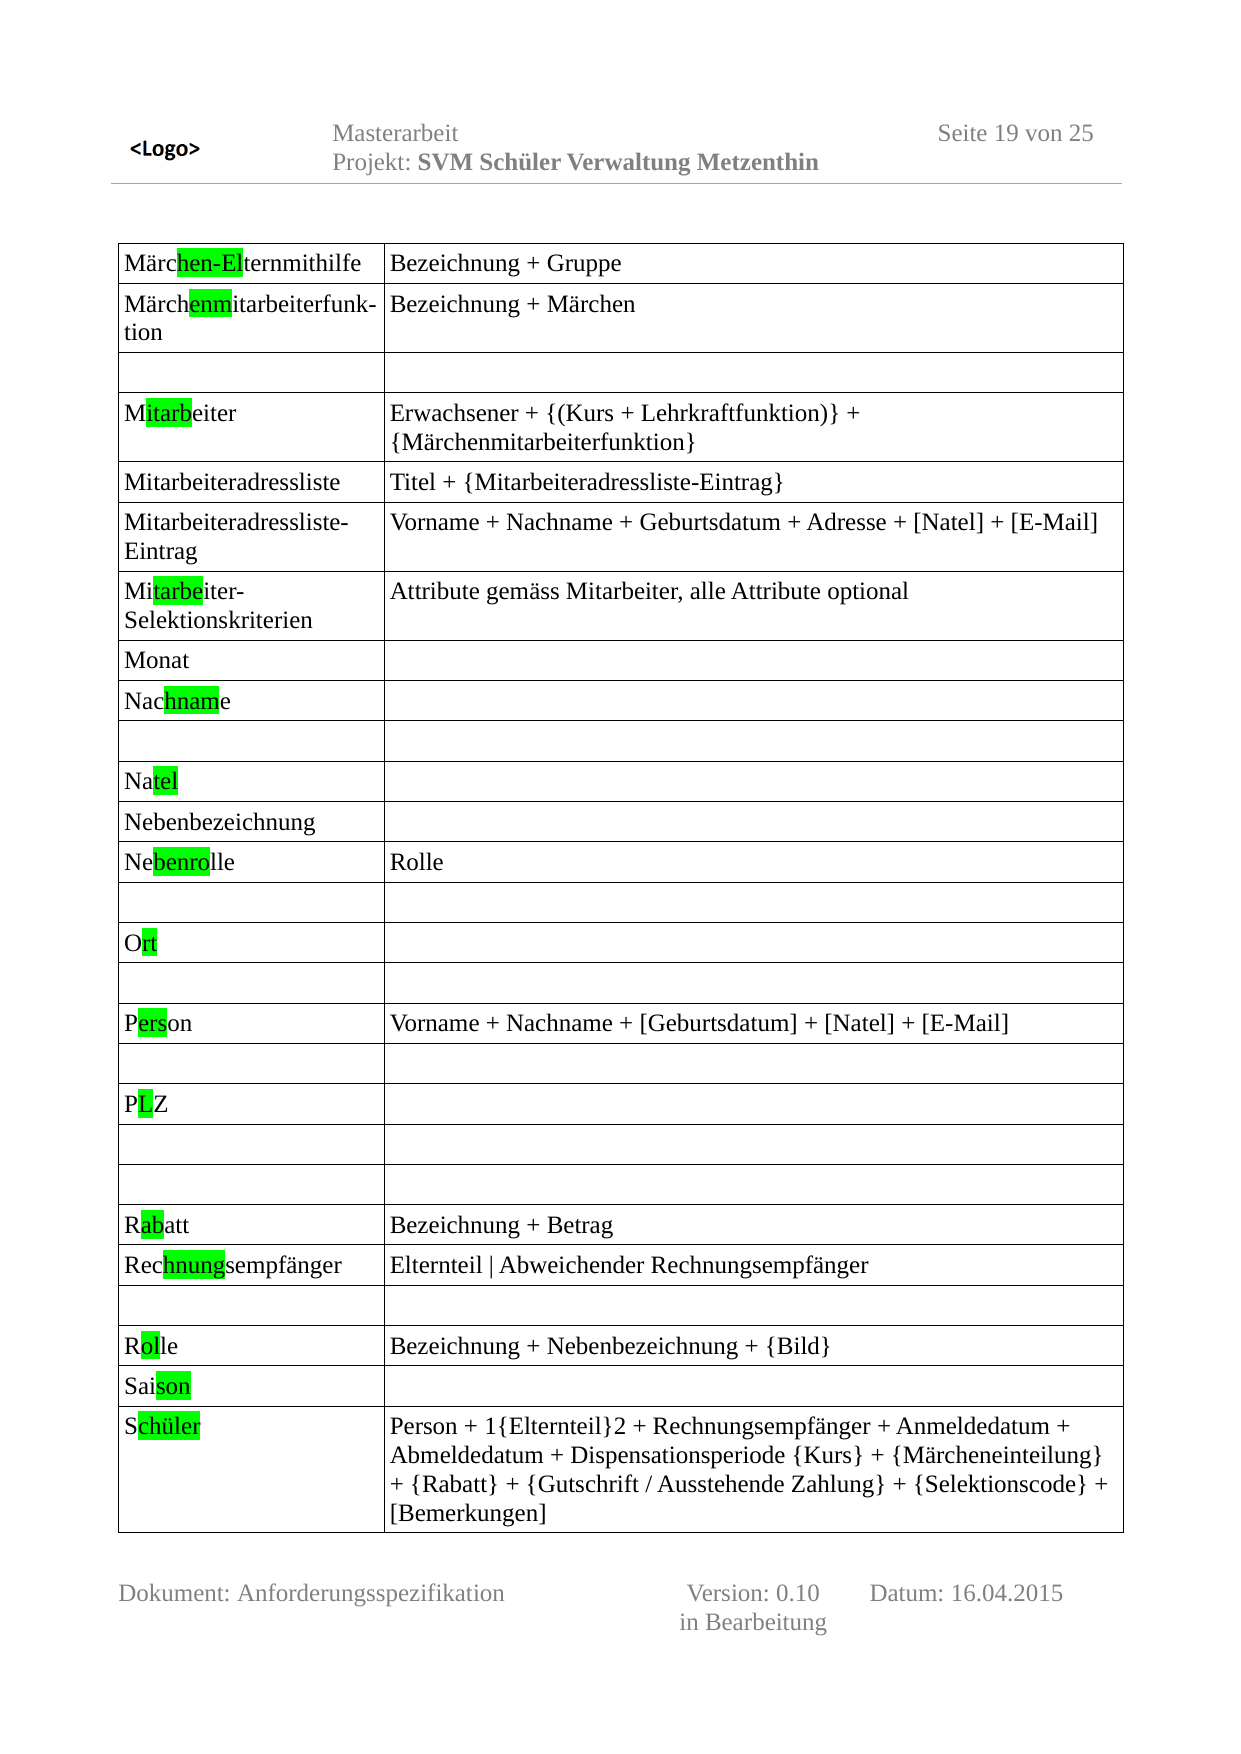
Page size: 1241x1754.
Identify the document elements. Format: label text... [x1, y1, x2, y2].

table_cell Saison [119, 1366, 384, 1406]
table_cell Nachname [119, 681, 384, 720]
picture [118, 118, 224, 183]
table_cell Person [119, 1004, 384, 1043]
table_cell [385, 1165, 1123, 1204]
table_cell [385, 762, 1123, 801]
table_cell Ort [119, 923, 384, 962]
table_cell Titel + {Mitarbeiteradressliste-Eintrag} [385, 462, 1123, 502]
table_cell PLZ [119, 1084, 384, 1123]
table_cell [119, 1044, 384, 1083]
table_cell Mitarbeiteradressliste-Eintrag [119, 503, 384, 571]
table_cell [119, 721, 384, 761]
table_cell Schüler [119, 1407, 384, 1532]
table_cell [385, 1044, 1123, 1083]
table_cell [119, 1165, 384, 1204]
table_cell [385, 963, 1123, 1002]
table_cell Rechnungsempfänger [119, 1245, 384, 1285]
table_cell Vorname + Nachname + [Geburtsdatum] + [Natel] + [E-Mail] [385, 1004, 1123, 1043]
table_cell Erwachsener + {(Kurs + Lehrkraftfunktion)} + {Märchenmitarbeiterfunktion} [385, 393, 1123, 461]
table_cell Rabatt [119, 1205, 384, 1244]
table_cell Rolle [119, 1326, 384, 1365]
table_cell Monat [119, 641, 384, 680]
table_cell Vorname + Nachname + Geburtsdatum + Adresse + [Natel] + [E-Mail] [385, 503, 1123, 571]
table_cell Nebenrolle [119, 842, 384, 882]
table_cell Mitarbeiter [119, 393, 384, 461]
table_cell Märchen-Elternmithilfe [119, 244, 384, 283]
table_cell [385, 1125, 1123, 1164]
table_cell [119, 1286, 384, 1325]
table_cell [385, 681, 1123, 720]
table_cell Natel [119, 762, 384, 801]
table_cell [385, 721, 1123, 761]
table_cell [385, 641, 1123, 680]
table_cell Bezeichnung + Gruppe [385, 244, 1123, 283]
table_cell Elternteil | Abweichender Rechnungsempfänger [385, 1245, 1123, 1285]
table_cell Attribute gemäss Mitarbeiter, alle Attribute optional [385, 572, 1123, 640]
table_cell Nebenbezeichnung [119, 802, 384, 841]
table_cell Person + 1{Elternteil}2 + Rechnungsempfänger + Anmeldedatum + Abmeldedatum + Dispensationsperiode {Kurs} + {Märcheneinteilung} + {Rabatt} + {Gutschrift / Ausstehende Zahlung} + {Selektionscode} + [Bemerkungen] [385, 1407, 1123, 1532]
table_cell Rolle [385, 842, 1123, 882]
table_cell [119, 883, 384, 922]
table_cell [385, 802, 1123, 841]
table_cell [385, 923, 1123, 962]
table_cell [385, 1366, 1123, 1406]
table_cell [119, 353, 384, 392]
table_cell Bezeichnung + Betrag [385, 1205, 1123, 1244]
table_cell Mitarbeiter-Selektionskriterien [119, 572, 384, 640]
table_cell [385, 1286, 1123, 1325]
table_cell [385, 1084, 1123, 1123]
table_cell [385, 883, 1123, 922]
table_cell Bezeichnung + Nebenbezeichnung + {Bild} [385, 1326, 1123, 1365]
table_cell Mitarbeiteradressliste [119, 462, 384, 502]
table_cell [385, 353, 1123, 392]
table_cell [119, 1125, 384, 1164]
table_cell Märchenmitarbeiterfunk­tion [119, 284, 384, 352]
table_cell Bezeichnung + Märchen [385, 284, 1123, 352]
table_cell [119, 963, 384, 1002]
